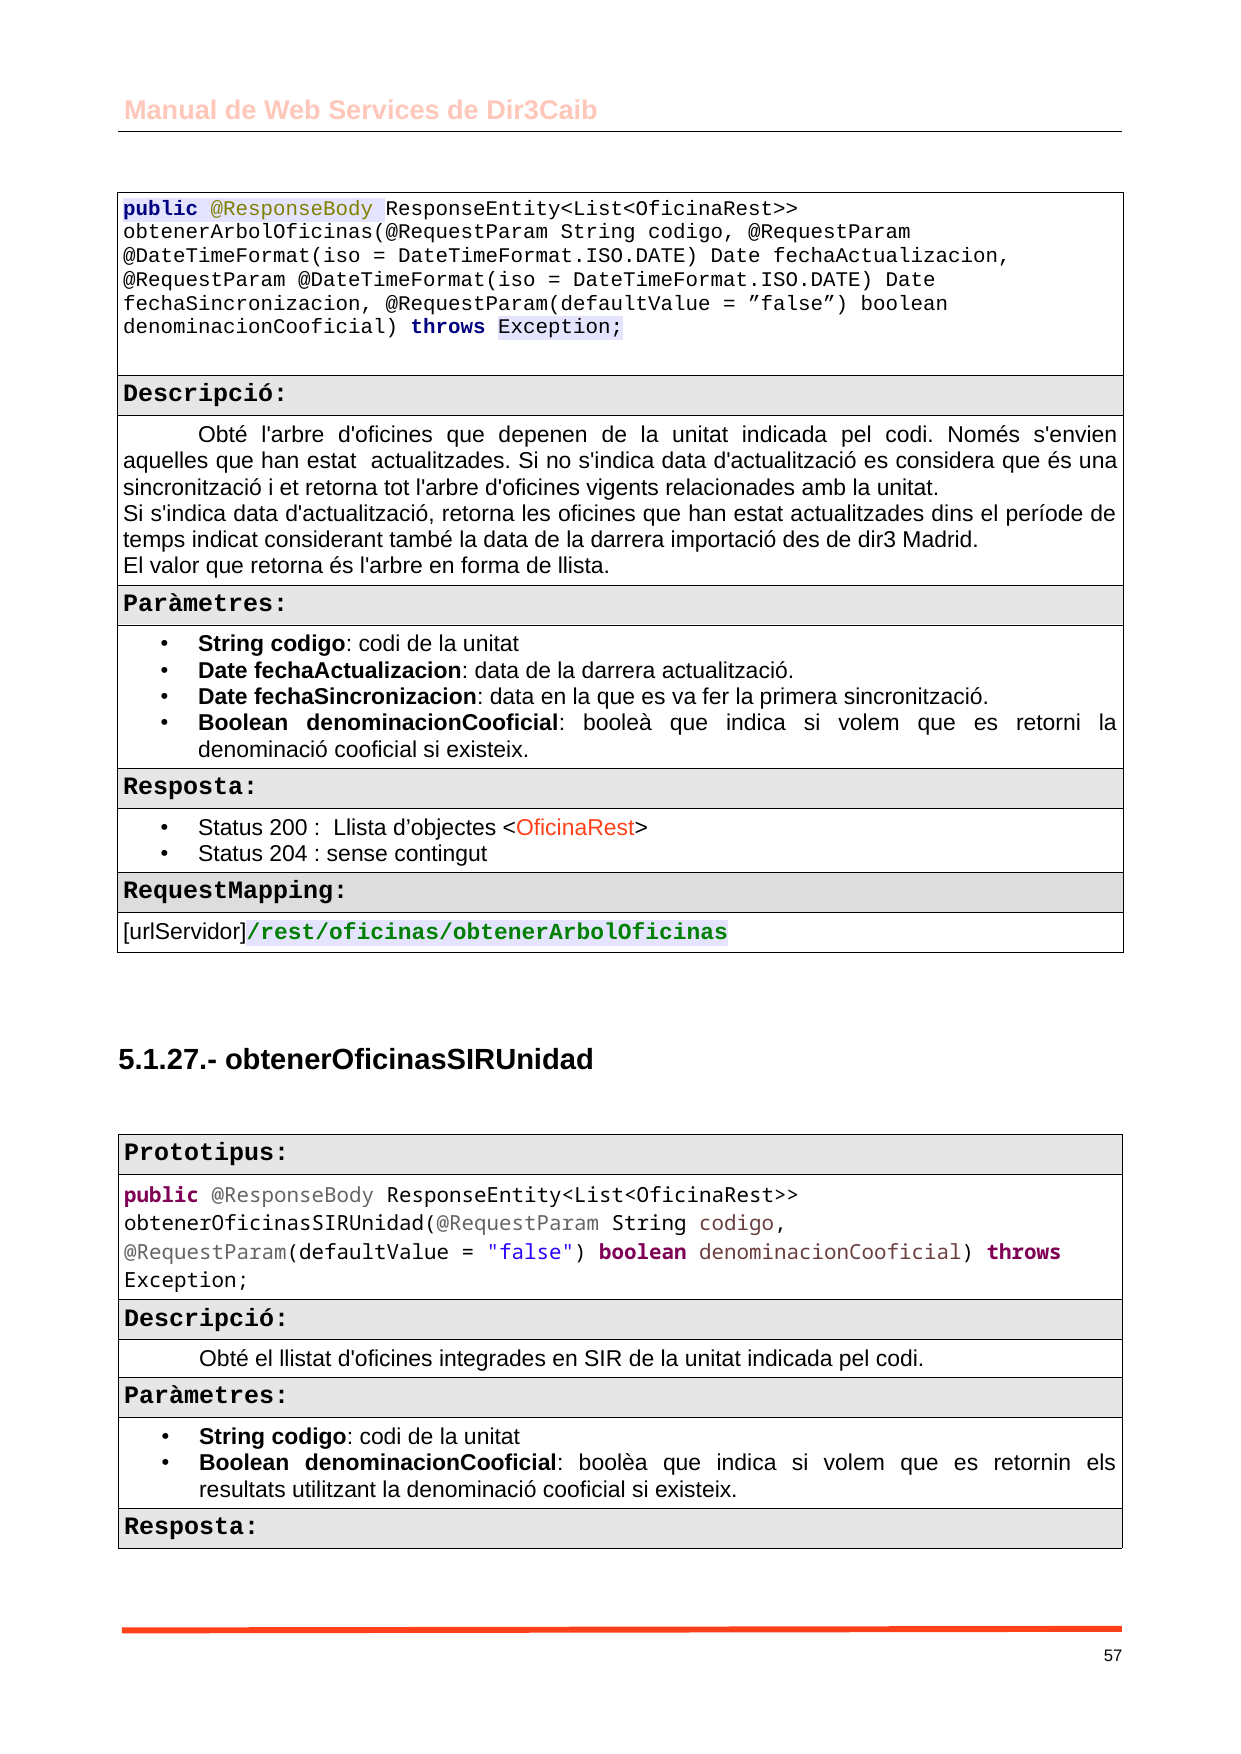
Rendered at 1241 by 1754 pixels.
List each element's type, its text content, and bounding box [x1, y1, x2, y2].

table_cell Obté el llistat d'oficines integrades en SIR de la unitat indicada pel codi. [119, 1340, 1122, 1377]
table_cell Obté l'arbre d'oficines que depenen de la unitat indicada pel codi. Només s'envien aquelles que han estat actualitzades. Si no s'indica data d'actualització es considera que és una sincronització i et retorna tot l'arbre d'oficines vigents relacionades amb la unitat. Si s'indica data d'actualització, retorna les oficines que han estat actualitzades dins el període de temps indicat considerant també la data de la darrera importació des de dir3 Madrid. El valor que retorna és l'arbre en forma de llista. [118, 416, 1123, 584]
table_cell Descripció: [119, 1300, 1122, 1339]
table_cell Paràmetres: [119, 1378, 1122, 1417]
subtitle obtenerOficinasSIRUnidad [118, 1042, 1122, 1076]
table_cell [urlServidor]/rest/oficinas/obtenerArbolOficinas [118, 913, 1123, 952]
table_cell Paràmetres: [118, 586, 1123, 624]
table_cell Descripció: [118, 376, 1123, 415]
table_cell String codigo: codi de la unitat Date fechaActualizacion: data de la darrera actualització. Date fechaSincronizacion: data en la que es va fer la primera sincronització. Boolean denominacionCooficial: booleà que indica si volem que es retorni la denominació cooficial si existeix. [118, 626, 1123, 768]
table_cell Resposta: [119, 1509, 1122, 1548]
table_cell public @ResponseBody ResponseEntity<List<OficinaRest>> obtenerOficinasSIRUnidad(@RequestParam String codigo, @RequestParam(defaultValue = "false") boolean denominacionCooficial) throws Exception; [119, 1175, 1122, 1299]
table_cell Resposta: [118, 769, 1123, 808]
table_header Prototipus: [119, 1135, 1122, 1174]
table_cell Status 200 : Llista d’objectes <OficinaRest> Status 204 : sense contingut [118, 809, 1123, 872]
table_cell String codigo: codi de la unitat Boolean denominacionCooficial: boolèa que indica si volem que es retornin els resultats utilitzant la denominació cooficial si existeix. [119, 1418, 1122, 1508]
table_cell public @ResponseBody ResponseEntity<List<OficinaRest>> obtenerArbolOficinas(@RequestParam String codigo, @RequestParam @DateTimeFormat(iso = DateTimeFormat.ISO.DATE) Date fechaActualizacion, @RequestParam @DateTimeFormat(iso = DateTimeFormat.ISO.DATE) Date fechaSincronizacion, @RequestParam(defaultValue = ”false”) boolean denominacionCooficial) throws Exception; [118, 193, 1123, 375]
table_cell RequestMapping: [118, 873, 1123, 912]
